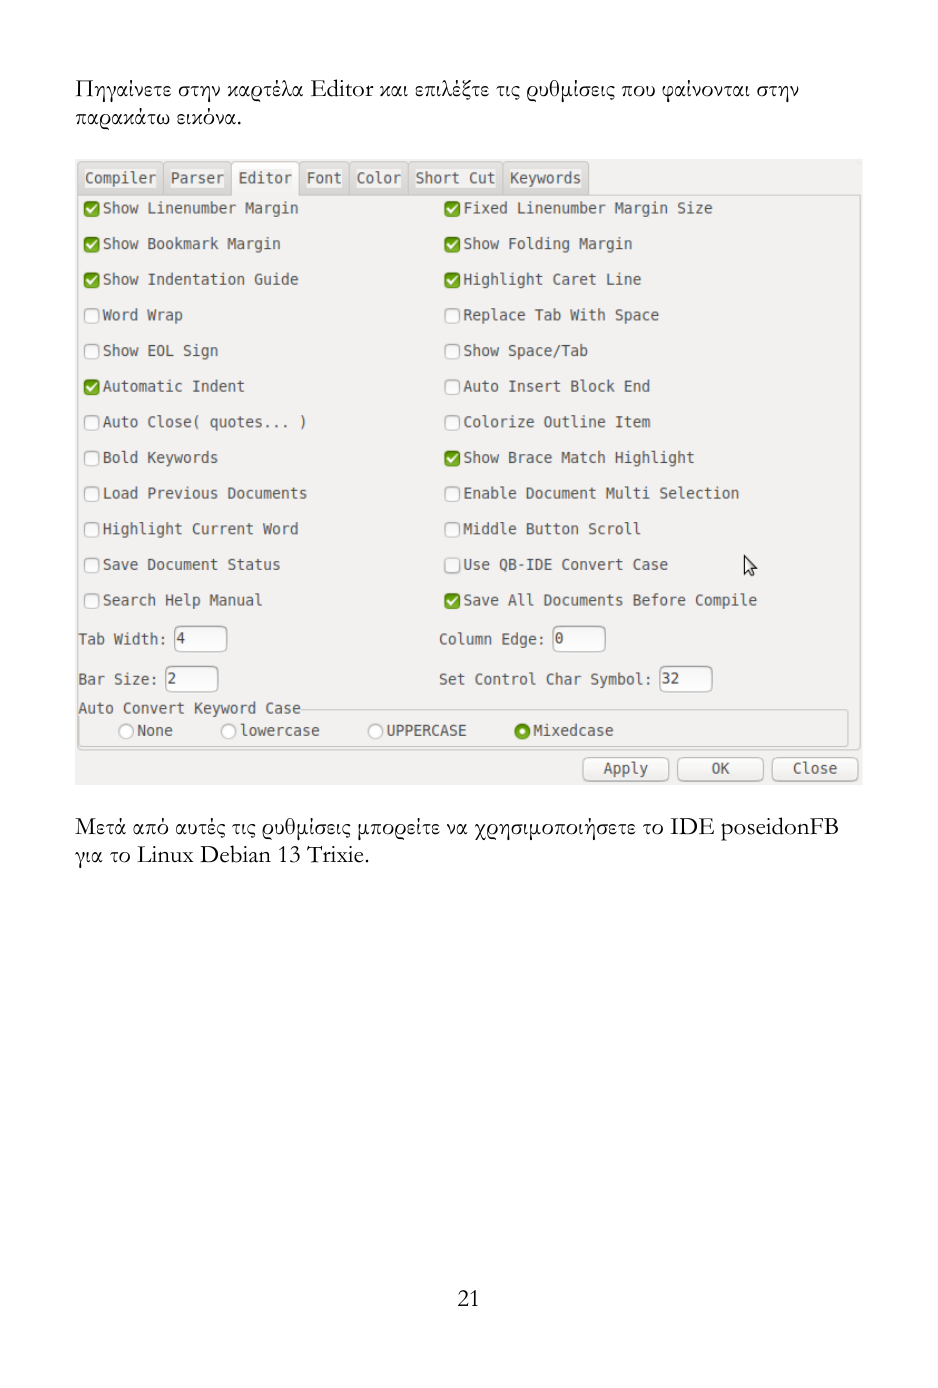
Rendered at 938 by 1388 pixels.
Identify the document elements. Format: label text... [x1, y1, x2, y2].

picture [75, 159, 863, 785]
text Μετά από αυτές τις ρυθμίσεις μπορείτε να χρησιμοποιήσετε το IDE poseidonFB για το Linux Debian 13 Trixie. [75, 813, 862, 869]
text Πηγαίνετε στην καρτέλα Editor και επιλέξτε τις ρυθμίσεις που φαίνονται στην παρακάτω εικόνα. [75, 75, 862, 131]
